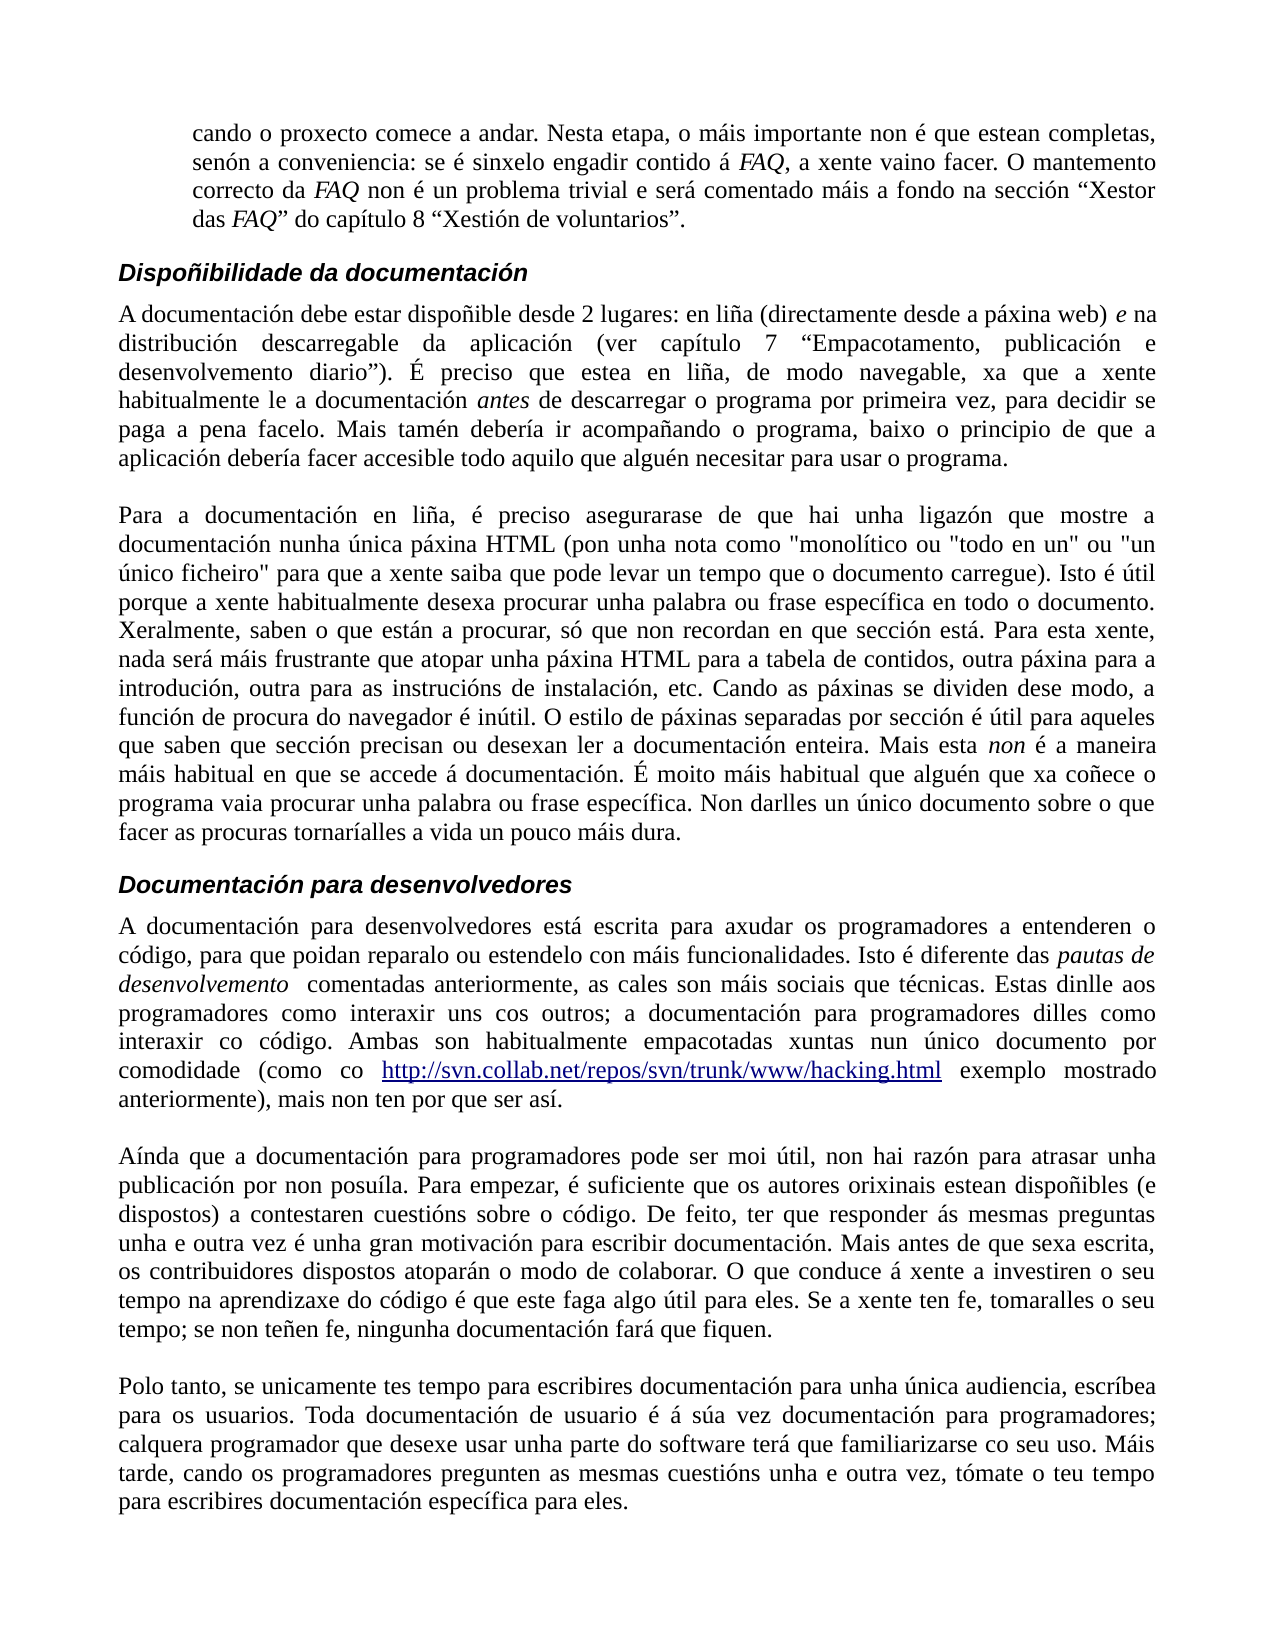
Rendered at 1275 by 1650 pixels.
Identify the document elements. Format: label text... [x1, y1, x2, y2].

text cando o proxecto comece a andar. Nesta etapa, o máis importante non é que estean completas, senón a conveniencia: se é sinxelo engadir contido á FAQ, a xente vaino facer. O mantemento correcto da FAQ non é un problema trivial e será comentado máis a fondo na sección “Xestor das FAQ” do capítulo 8 “Xestión de voluntarios”. [192, 118, 1157, 233]
text A documentación debe estar dispoñible desde 2 lugares: en liña (directamente desde a páxina web) e na distribución descarregable da aplicación (ver capítulo 7 “Empacotamento, publicación e desenvolvemento diario”). É preciso que estea en liña, de modo navegable, xa que a xente habitualmente le a documentación antes de descarregar o programa por primeira vez, para decidir se paga a pena facelo. Mais tamén debería ir acompañando o programa, baixo o principio de que a aplicación debería facer accesible todo aquilo que alguén necesitar para usar o programa. [118, 299, 1157, 472]
subtitle Documentación para desenvolvedores [118, 870, 1157, 899]
text Polo tanto, se unicamente tes tempo para escribires documentación para unha única audiencia, escríbea para os usuarios. Toda documentación de usuario é á súa vez documentación para programadores; calquera programador que desexe usar unha parte do software terá que familiarizarse co seu uso. Máis tarde, cando os programadores pregunten as mesmas cuestións unha e outra vez, tómate o teu tempo para escribires documentación específica para eles. [118, 1371, 1157, 1515]
text Aínda que a documentación para programadores pode ser moi útil, non hai razón para atrasar unha publicación por non posuíla. Para empezar, é suficiente que os autores orixinais estean dispoñibles (e dispostos) a contestaren cuestións sobre o código. De feito, ter que responder ás mesmas preguntas unha e outra vez é unha gran motivación para escribir documentación. Mais antes de que sexa escrita, os contribuidores dispostos atoparán o modo de colaborar. O que conduce á xente a investiren o seu tempo na aprendizaxe do código é que este faga algo útil para eles. Se a xente ten fe, tomaralles o seu tempo; se non teñen fe, ningunha documentación fará que fiquen. [118, 1141, 1157, 1343]
subtitle Dispoñibilidade da documentación [118, 258, 1157, 287]
text Para a documentación en liña, é preciso asegurarase de que hai unha ligazón que mostre a documentación nunha única páxina HTML (pon unha nota como "monolítico ou "todo en un" ou "un único ficheiro" para que a xente saiba que pode levar un tempo que o documento carregue). Isto é útil porque a xente habitualmente desexa procurar unha palabra ou frase específica en todo o documento. Xeralmente, saben o que están a procurar, só que non recordan en que sección está. Para esta xente, nada será máis frustrante que atopar unha páxina HTML para a tabela de contidos, outra páxina para a introdución, outra para as instrucións de instalación, etc. Cando as páxinas se dividen dese modo, a función de procura do navegador é inútil. O estilo de páxinas separadas por sección é útil para aqueles que saben que sección precisan ou desexan ler a documentación enteira. Mais esta non é a maneira máis habitual en que se accede á documentación. É moito máis habitual que alguén que xa coñece o programa vaia procurar unha palabra ou frase específica. Non darlles un único documento sobre o que facer as procuras tornaríalles a vida un pouco máis dura. [118, 500, 1157, 845]
text A documentación para desenvolvedores está escrita para axudar os programadores a entenderen o código, para que poidan reparalo ou estendelo con máis funcionalidades. Isto é diferente das pautas de desenvolvemento comentadas anteriormente, as cales son máis sociais que técnicas. Estas dinlle aos programadores como interaxir uns cos outros; a documentación para programadores dilles como interaxir co código. Ambas son habitualmente empacotadas xuntas nun único documento por comodidade (como co http://svn.collab.net/repos/svn/trunk/www/hacking.html exemplo mostrado anteriormente), mais non ten por que ser así. [118, 911, 1157, 1113]
